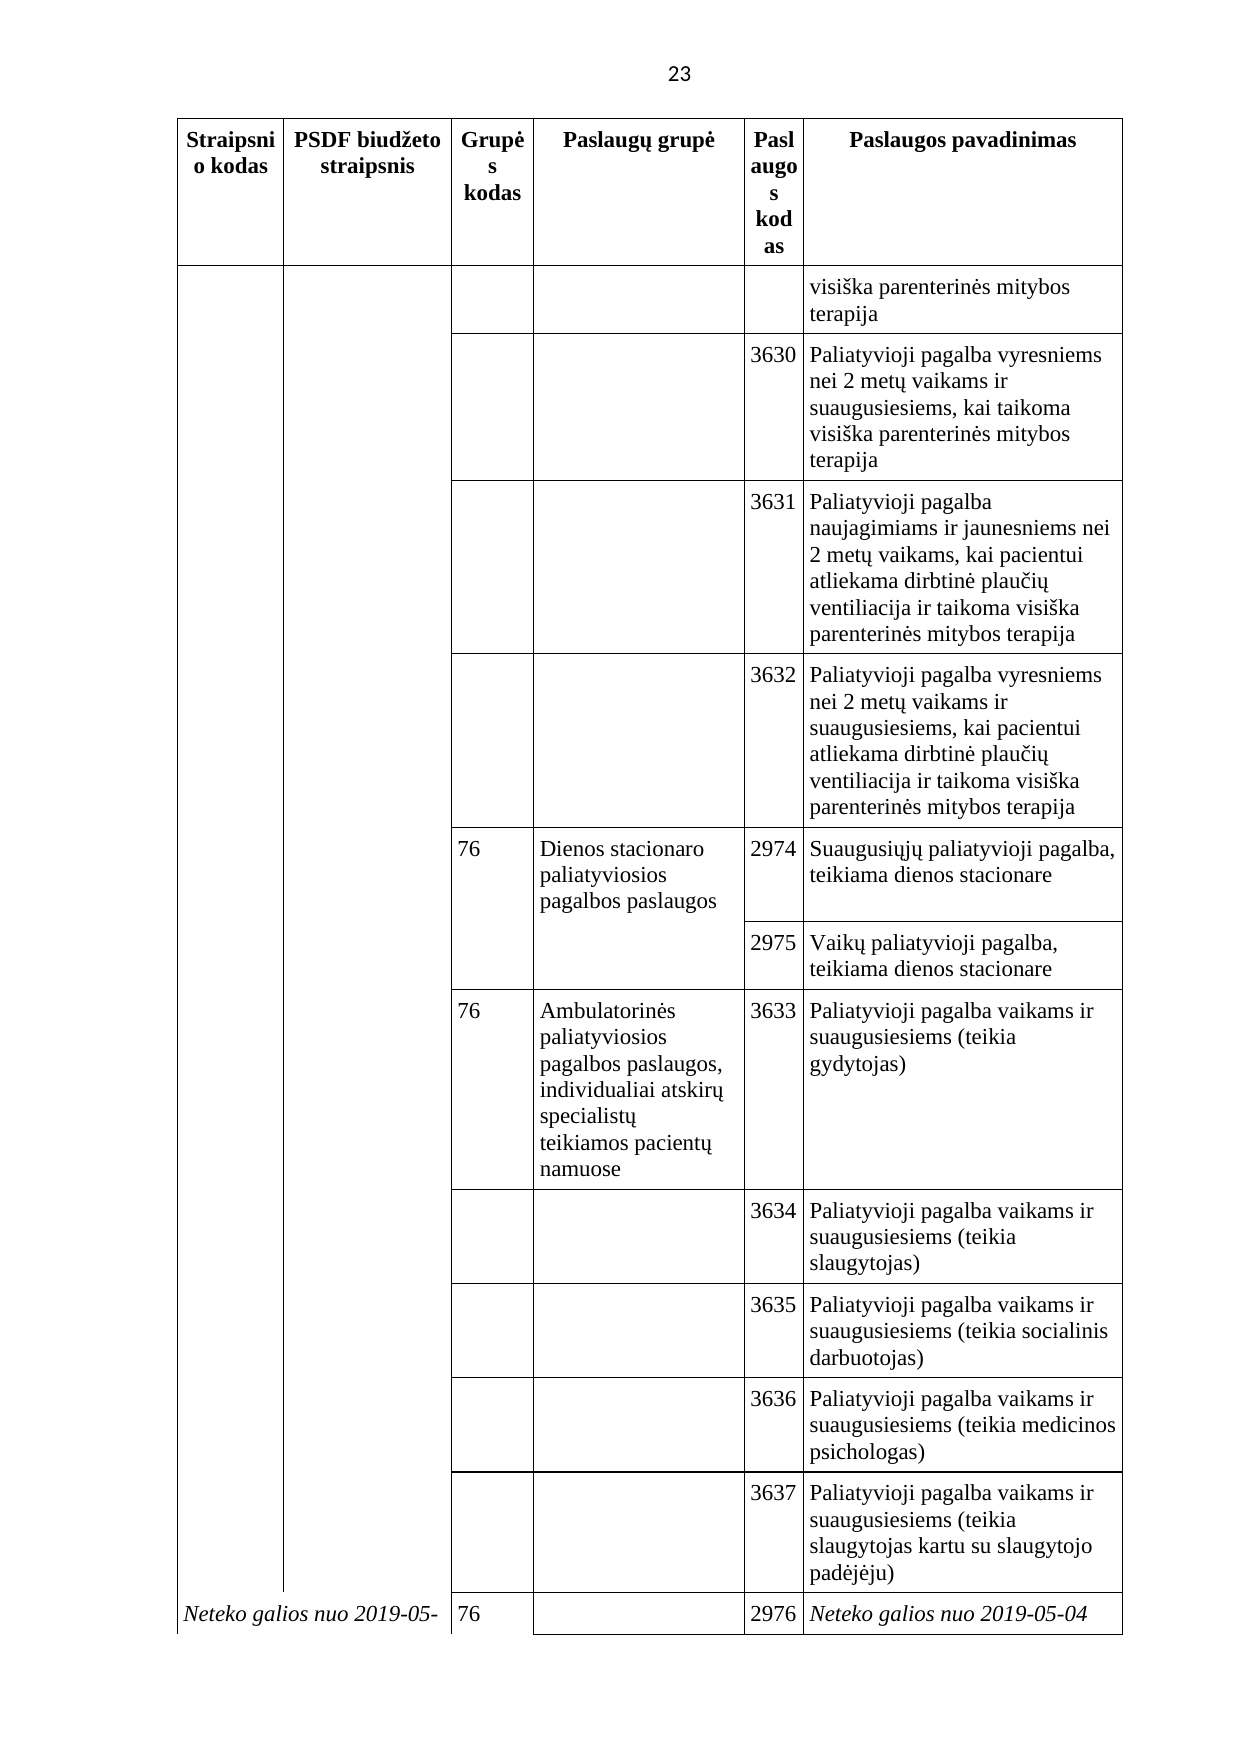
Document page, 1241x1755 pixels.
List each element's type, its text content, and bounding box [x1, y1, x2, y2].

table_header Straipsnio kodas [178, 119, 283, 265]
table_cell Ambulatorinės paliatyviosios pagalbos paslaugos, individualiai atskirų specialistų teikiamos pacientų namuose [534, 990, 744, 1188]
table_header Paslaugų grupė [534, 119, 744, 265]
table_cell Paliatyvioji pagalba naujagimiams ir jaunesniems nei 2 metų vaikams, kai pacientui atliekama dirbtinė plaučių ventiliacija ir taikoma visiška parenterinės mitybos terapija [804, 481, 1122, 653]
table_cell [452, 654, 533, 827]
table_cell [284, 1283, 451, 1377]
table_cell Vaikų paliatyvioji pagalba, teikiama dienos stacionare [804, 922, 1122, 989]
table_cell [452, 266, 533, 333]
table_cell Paliatyvioji pagalba vaikams ir suaugusiesiems (teikia slaugytojas kartu su slaugytojo padėjėju) [804, 1473, 1122, 1592]
table_cell [178, 266, 283, 333]
table_cell [284, 333, 451, 480]
table_cell Paliatyvioji pagalba vaikams ir suaugusiesiems (teikia slaugytojas) [804, 1190, 1122, 1283]
table_cell [452, 1190, 533, 1283]
table_cell 3632 [745, 654, 803, 827]
table_cell 3634 [745, 1190, 803, 1283]
table_cell [452, 1473, 533, 1592]
table_cell [284, 827, 451, 921]
table_cell Paliatyvioji pagalba vyresniems nei 2 metų vaikams ir suaugusiesiems, kai taikoma visiška parenterinės mitybos terapija [804, 334, 1122, 480]
table_cell [178, 1471, 283, 1592]
table_cell [284, 921, 451, 989]
table_cell 2975 [745, 922, 803, 989]
table_cell [284, 266, 451, 333]
table_cell [452, 921, 533, 989]
table_cell [534, 1378, 744, 1471]
table_cell Paliatyvioji pagalba vaikams ir suaugusiesiems (teikia socialinis darbuotojas) [804, 1284, 1122, 1377]
table_cell 76 [452, 990, 533, 1188]
table_cell 3635 [745, 1284, 803, 1377]
table_cell Paliatyvioji pagalba vyresniems nei 2 metų vaikams ir suaugusiesiems, kai pacientui atliekama dirbtinė plaučių ventiliacija ir taikoma visiška parenterinės mitybos terapija [804, 654, 1122, 827]
table_cell Neteko galios nuo 2019-05- [178, 1592, 451, 1633]
table_cell [178, 989, 283, 1188]
table_cell 2974 [745, 828, 803, 921]
table_cell Suaugusiųjų paliatyvioji pagalba, teikiama dienos stacionare [804, 828, 1122, 921]
table_cell [284, 989, 451, 1188]
table_cell [284, 653, 451, 827]
table_cell [452, 1284, 533, 1377]
table_header Paslaugos kodas [745, 119, 803, 265]
table_cell [178, 480, 283, 653]
table_cell [284, 1189, 451, 1283]
table_cell 76 [452, 1593, 533, 1633]
table_cell Dienos stacionaro paliatyviosios pagalbos paslaugos [534, 828, 744, 921]
table_cell Paliatyvioji pagalba vaikams ir suaugusiesiems (teikia gydytojas) [804, 990, 1122, 1188]
table_cell 3636 [745, 1378, 803, 1471]
table_cell 3637 [745, 1473, 803, 1592]
table_cell [534, 334, 744, 480]
table_cell visiška parenterinės mitybos terapija [804, 266, 1122, 333]
table_cell [745, 266, 803, 333]
table_cell 76 [452, 828, 533, 921]
table_cell [534, 1284, 744, 1377]
table_cell 3630 [745, 334, 803, 480]
table_cell [178, 1189, 283, 1283]
table_cell [534, 654, 744, 827]
table_cell [534, 1190, 744, 1283]
table_cell [534, 1473, 744, 1592]
table_cell [178, 333, 283, 480]
table_cell [178, 653, 283, 827]
table_cell [534, 481, 744, 653]
table_cell [178, 1283, 283, 1377]
table_cell [178, 1377, 283, 1471]
table_header PSDF biudžeto straipsnis [284, 119, 451, 265]
table_cell [284, 1377, 451, 1471]
table_cell Paliatyvioji pagalba vaikams ir suaugusiesiems (teikia medicinos psichologas) [804, 1378, 1122, 1471]
table_cell [534, 921, 744, 989]
table_header Grupės kodas [452, 119, 533, 265]
table_cell [284, 1471, 451, 1592]
table_cell [284, 480, 451, 653]
table_cell 3633 [745, 990, 803, 1188]
table_cell [178, 827, 283, 921]
table_cell [534, 266, 744, 333]
table_header Paslaugos pavadinimas [804, 119, 1122, 265]
table_cell [452, 481, 533, 653]
table_cell [452, 334, 533, 480]
table_cell [178, 921, 283, 989]
table_cell 2976 [745, 1593, 803, 1633]
table_cell [452, 1378, 533, 1471]
table_cell 3631 [745, 481, 803, 653]
table_cell [534, 1593, 744, 1633]
table_cell Neteko galios nuo 2019-05-04 [804, 1593, 1122, 1633]
